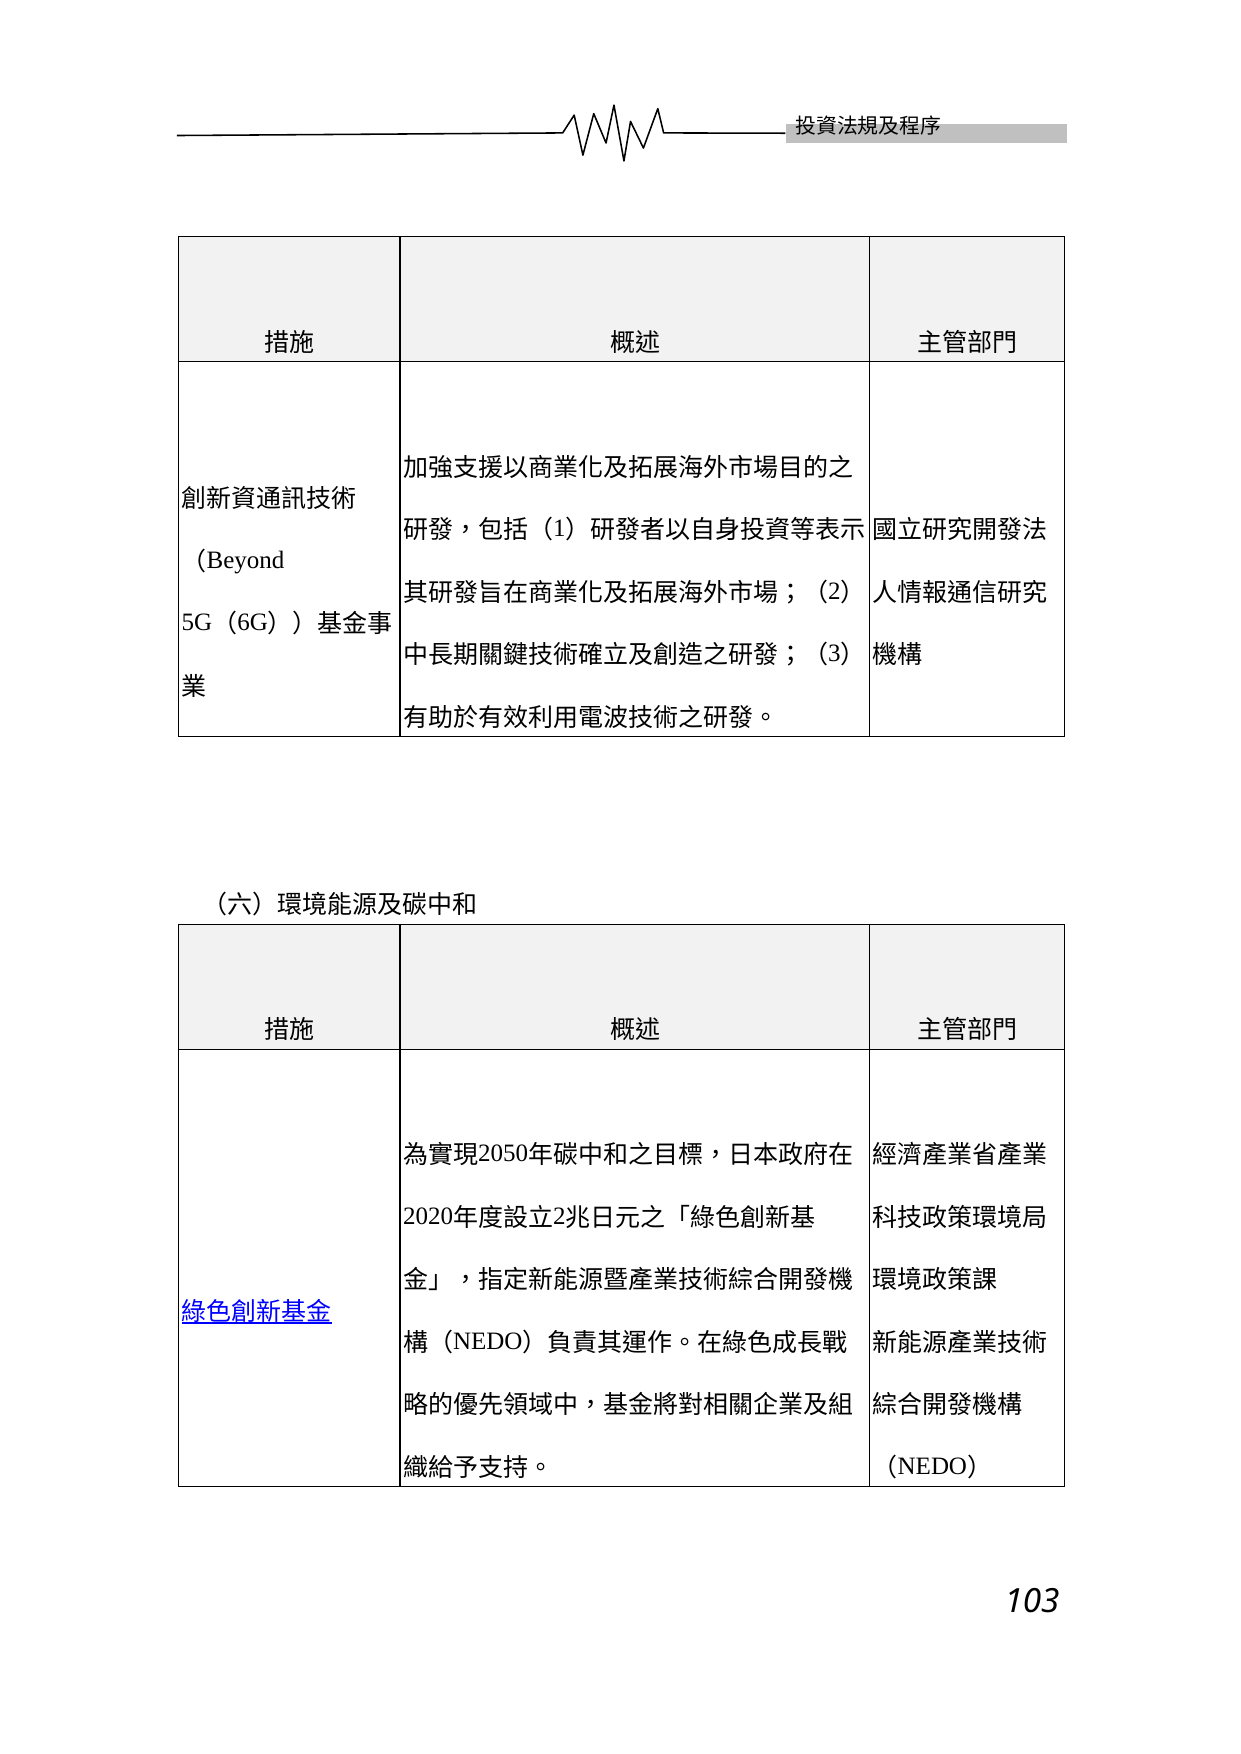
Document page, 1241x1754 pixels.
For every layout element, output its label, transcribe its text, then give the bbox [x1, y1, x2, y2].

text （六）環境能源及碳中和 [202, 861, 1063, 924]
table_header 概述 [401, 925, 869, 1049]
table_cell 經濟產業省產業科技政策環境局環境政策課 新能源產業技術綜合開發機構（NEDO） [870, 1050, 1064, 1486]
table_header 主管部門 [870, 925, 1064, 1049]
table_cell 為實現2050年碳中和之目標，日本政府在2020年度設立2兆日元之「綠色創新基金」，指定新能源暨產業技術綜合開發機構（NEDO）負責其運作。在綠色成長戰略的優先領域中，基金將對相關企業及組織給予支持。 [401, 1050, 869, 1486]
table_header 措施 [179, 237, 399, 361]
table_header 概述 [401, 237, 869, 361]
table_cell 加強支援以商業化及拓展海外市場目的之研發，包括（1）研發者以自身投資等表示其研發旨在商業化及拓展海外市場；（2）中長期關鍵技術確立及創造之研發；（3）有助於有效利用電波技術之研發。 [401, 362, 869, 736]
table_cell 創新資通訊技術（Beyond 5G（6G））基金事業 [179, 362, 399, 736]
table_header 主管部門 [870, 237, 1064, 361]
table_cell 國立研究開發法人情報通信研究機構 [870, 362, 1064, 736]
table_header 措施 [179, 925, 399, 1049]
table_cell 綠色創新基金 [179, 1050, 399, 1486]
